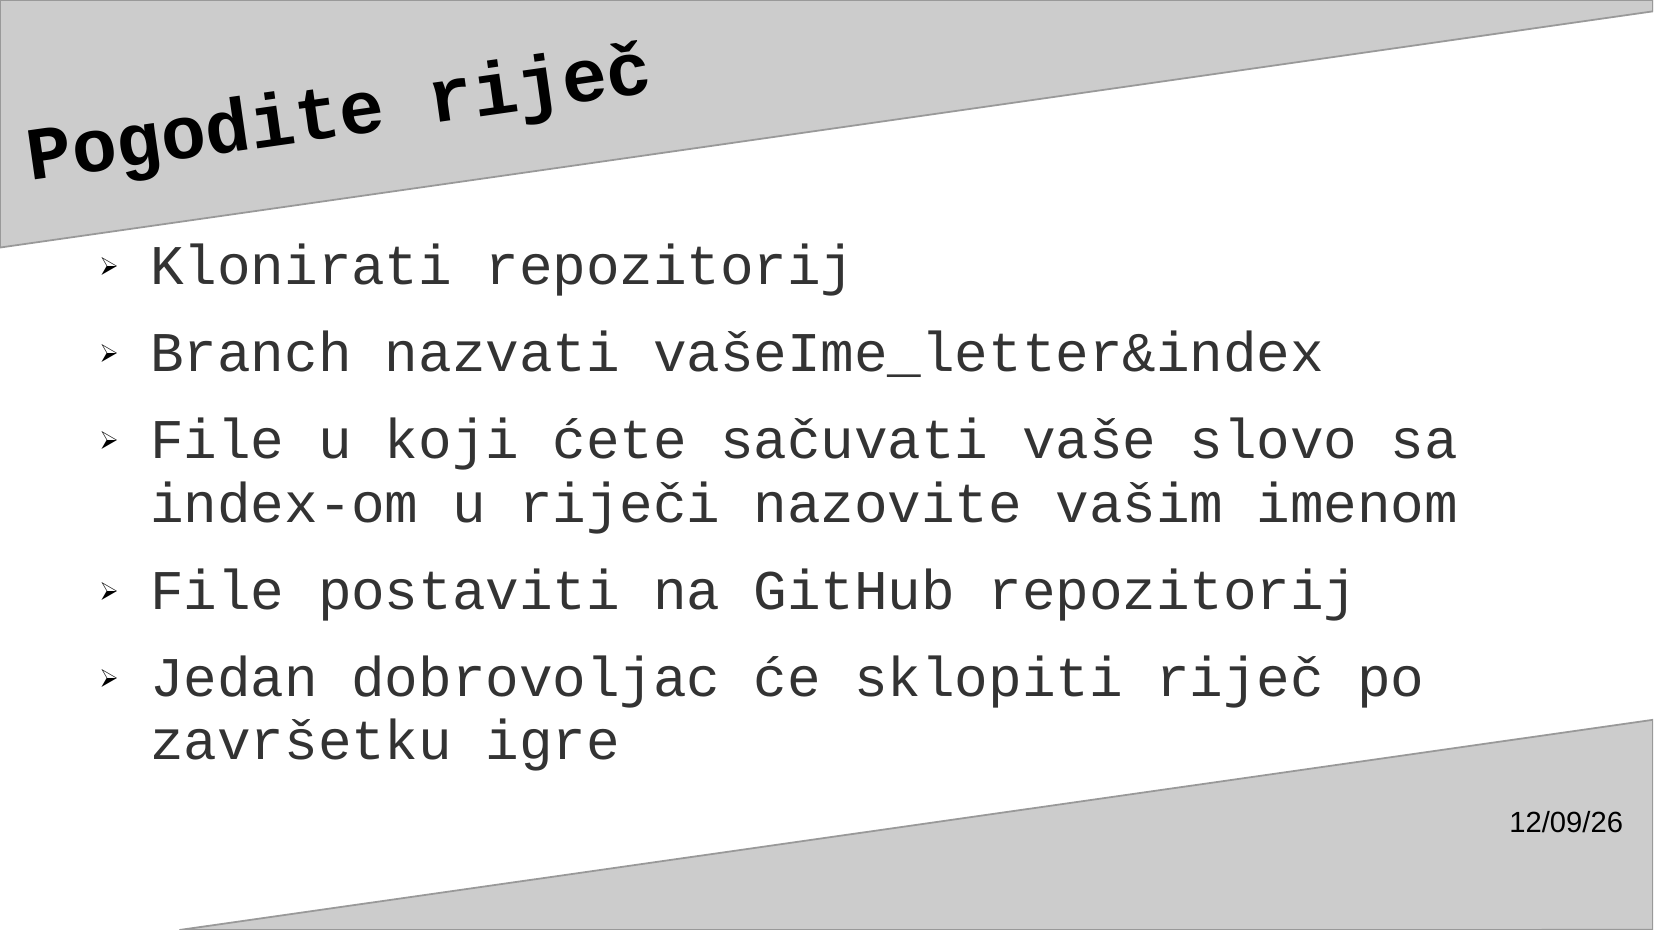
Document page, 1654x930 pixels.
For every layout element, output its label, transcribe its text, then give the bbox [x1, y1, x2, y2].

title Pogodite riječ [16, 0, 1501, 239]
list Klonirati repozitorij Branch nazvati vašeIme_letter&index File u koji ćete sačuvati vaše slovo sa index-om u riječi nazovite vašim imenom File postaviti na GitHub repozitorij Jedan dobrovoljac će sklopiti riječ po završetku igre [82, 238, 1537, 778]
